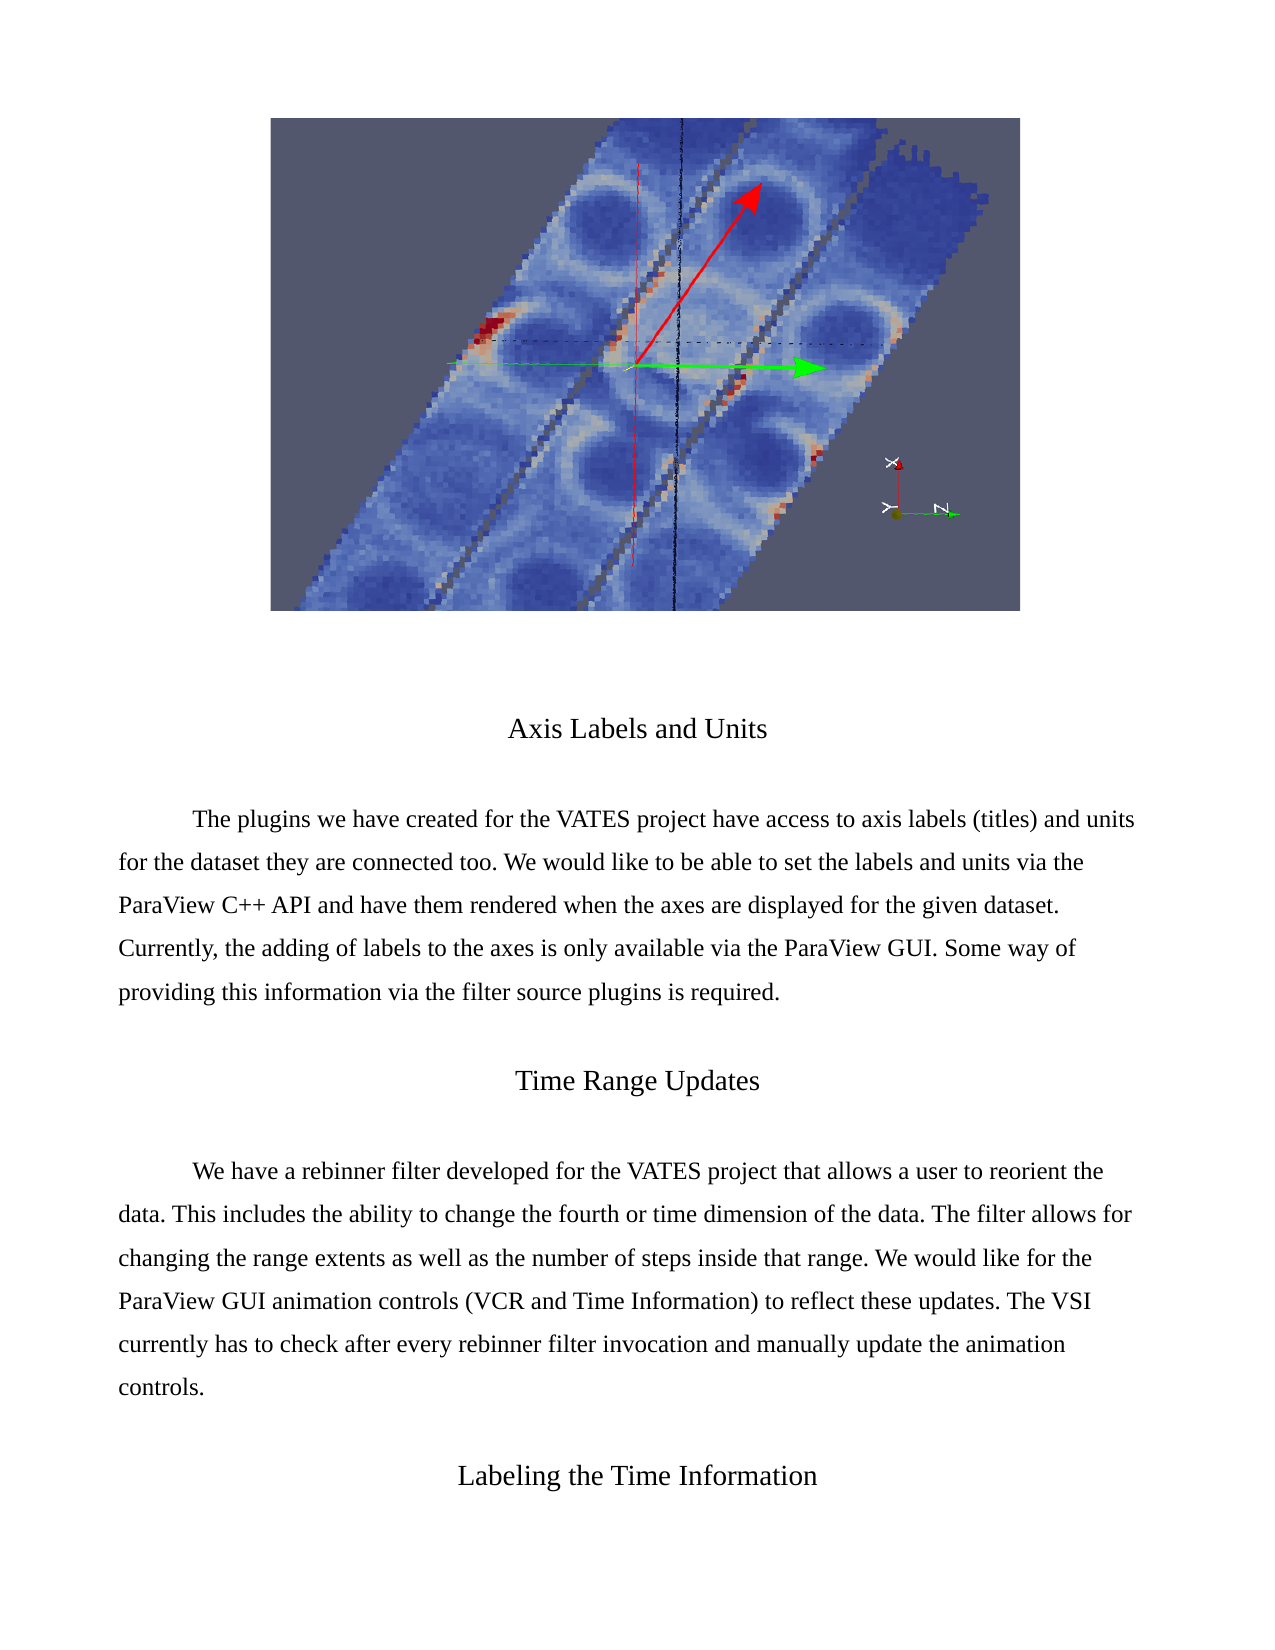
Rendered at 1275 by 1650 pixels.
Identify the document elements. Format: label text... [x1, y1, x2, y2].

text Time Range Updates [118, 1063, 1157, 1096]
text Axis Labels and Units [118, 711, 1157, 744]
text The plugins we have created for the VATES project have access to axis labels (titles) and units for the dataset they are connected too. We would like to be able to set the labels and units via the ParaView C++ API and have them rendered when the axes are displayed for the given dataset. Currently, the adding of labels to the axes is only available via the ParaView GUI. Some way of providing this information via the filter source plugins is required. [118, 804, 1157, 1005]
text We have a rebinner filter developed for the VATES project that allows a user to reorient the data. This includes the ability to change the fourth or time dimension of the data. The filter allows for changing the range extents as well as the number of steps inside that range. We would like for the ParaView GUI animation controls (VCR and Time Information) to reflect these updates. The VSI currently has to check after every rebinner filter invocation and manually update the animation controls. [118, 1156, 1157, 1401]
text Labeling the Time Information [118, 1458, 1157, 1492]
